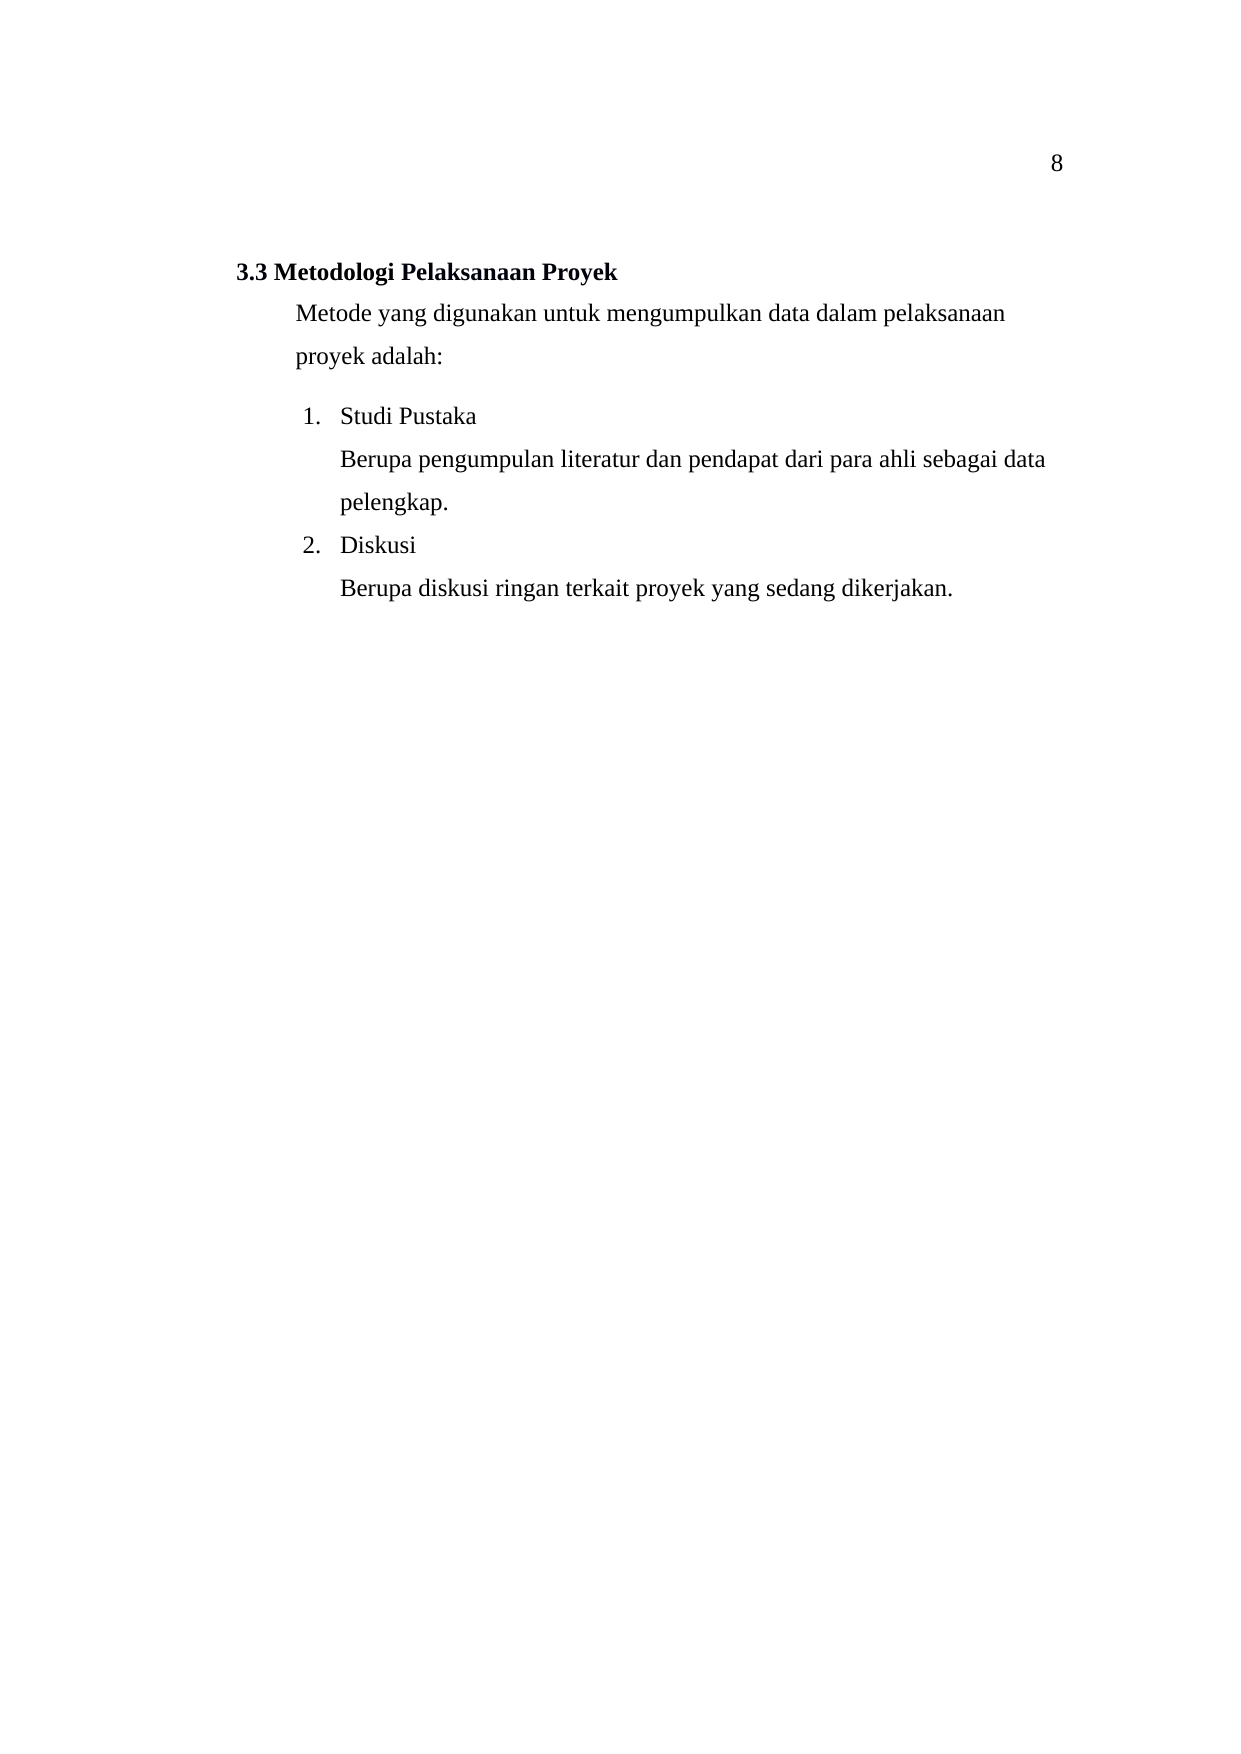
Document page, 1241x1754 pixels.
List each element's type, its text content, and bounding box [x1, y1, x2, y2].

subtitle Metodologi Pelaksanaan Proyek [236, 257, 1063, 286]
list Diskusi [302, 530, 1063, 559]
list Berupa pengumpulan literatur dan pendapat dari para ahli sebagai data pelengkap. [340, 444, 1063, 516]
text Metode yang digunakan untuk mengumpulkan data dalam pelaksanaan proyek adalah: [295, 298, 1063, 370]
list Berupa diskusi ringan terkait proyek yang sedang dikerjakan. [302, 573, 1063, 602]
list Studi Pustaka [302, 401, 1063, 429]
